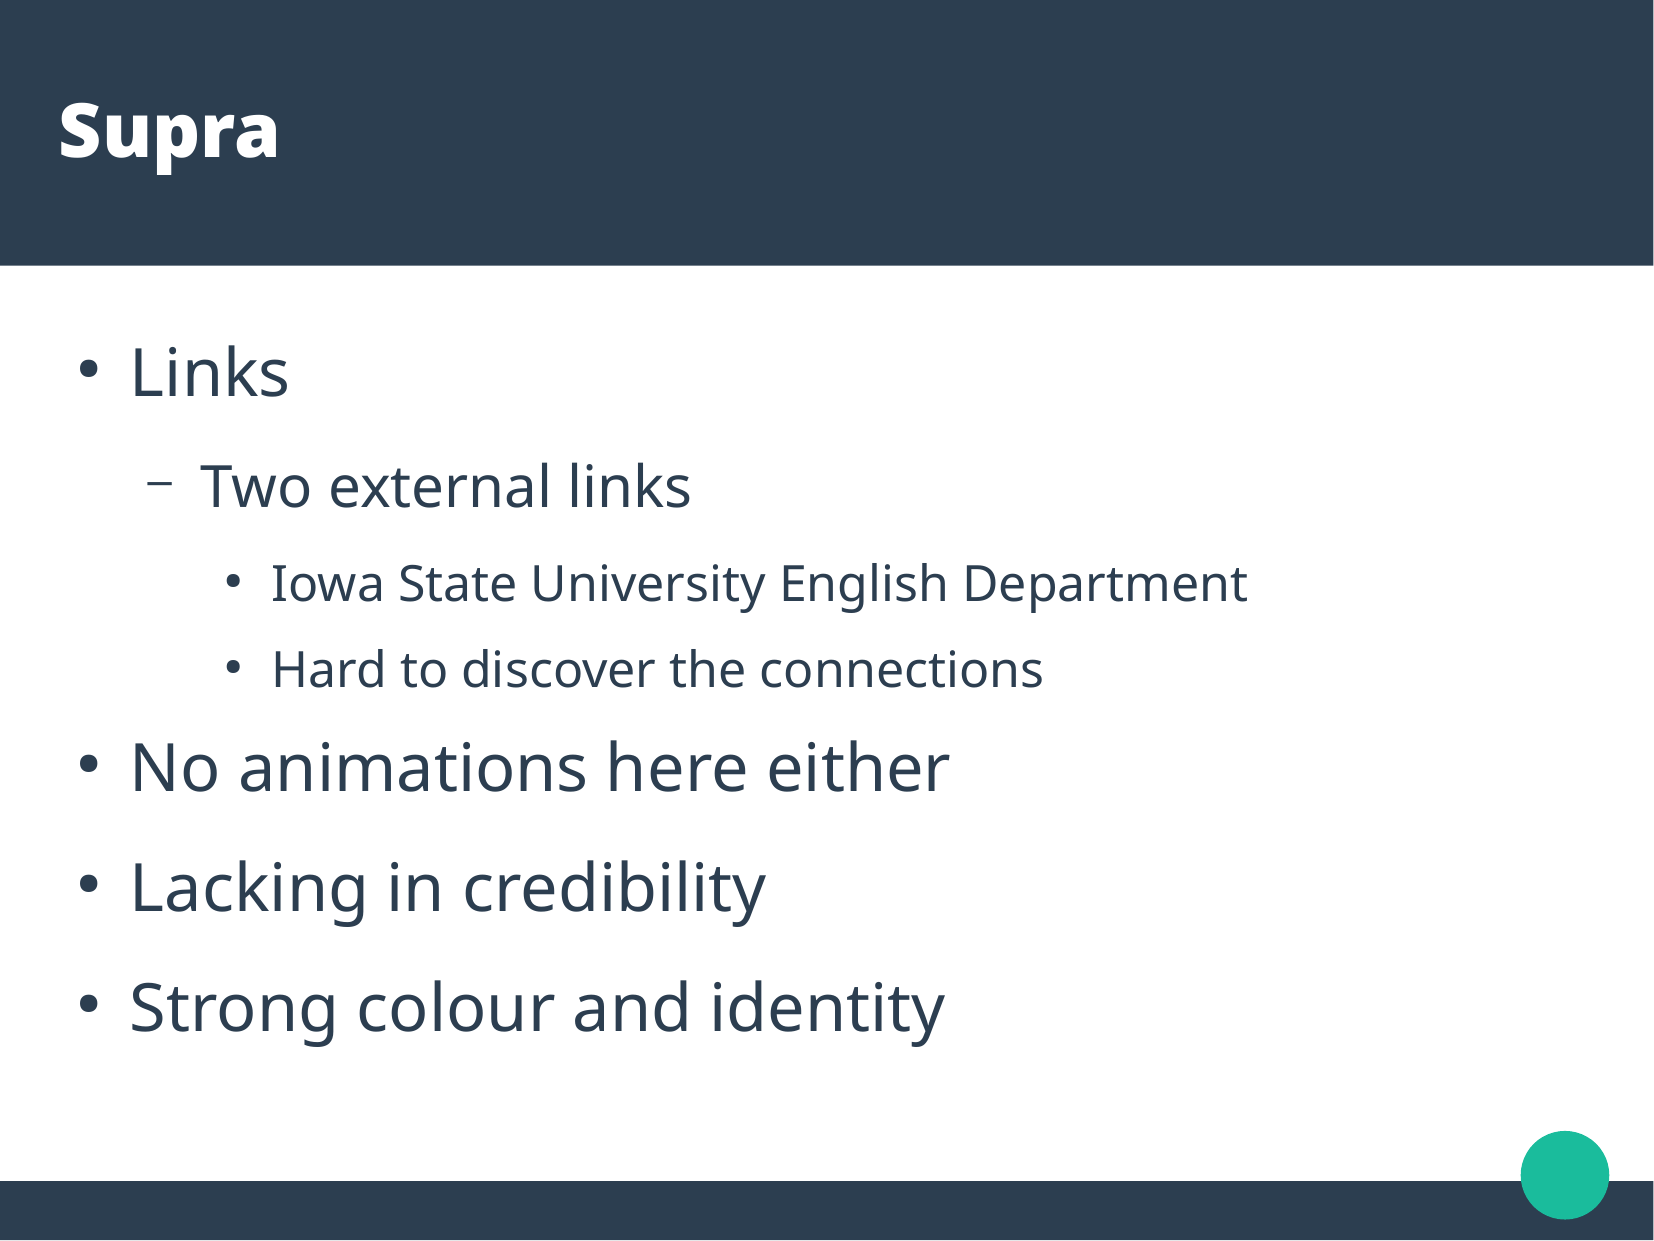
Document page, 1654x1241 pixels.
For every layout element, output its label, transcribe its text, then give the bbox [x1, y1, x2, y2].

title Supra [59, 49, 1595, 207]
list Links Two external links Iowa State University English Department Hard to discover the connections No animations here either Lacking in credibility Strong colour and identity [59, 324, 1595, 1152]
